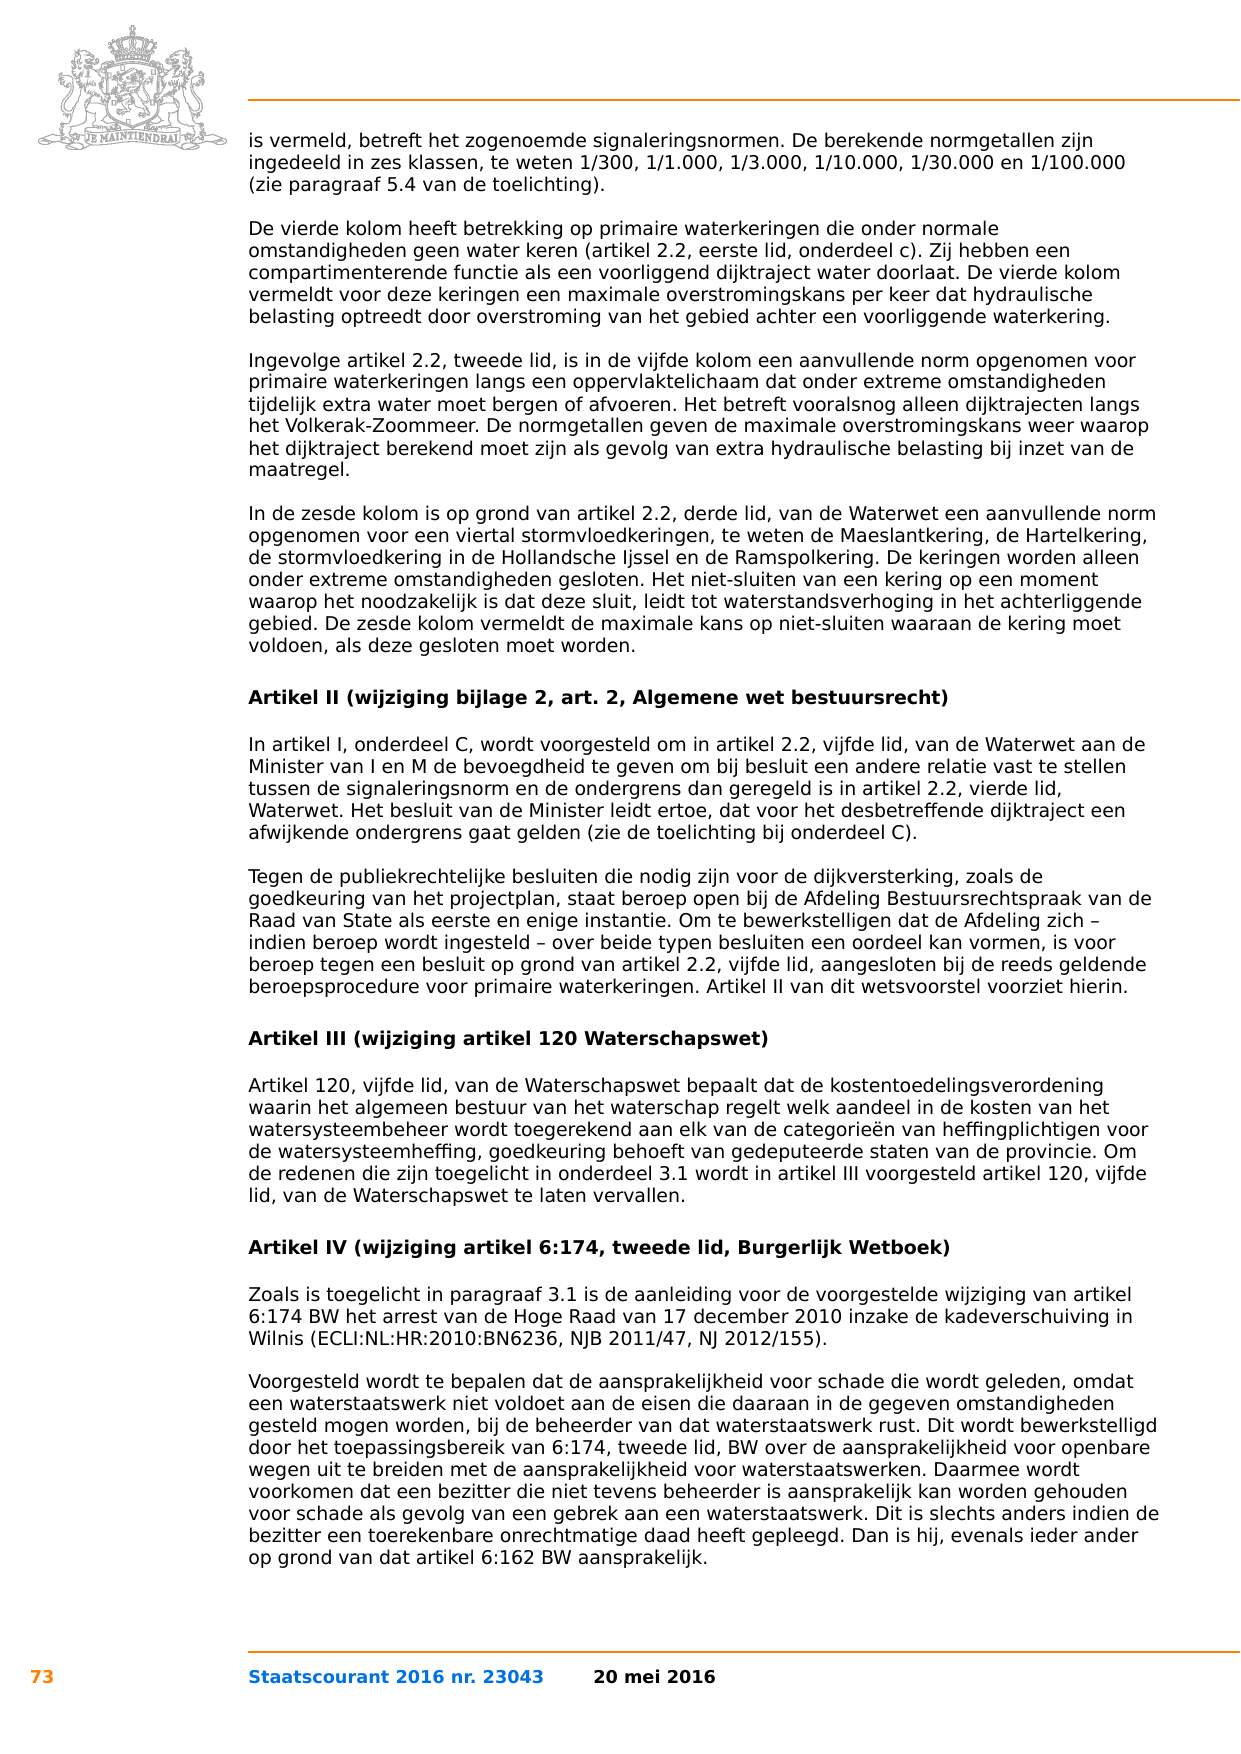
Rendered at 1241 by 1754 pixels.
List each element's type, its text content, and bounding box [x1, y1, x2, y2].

picture [38, 25, 227, 150]
text is vermeld, betreft het zogenoemde signaleringsnormen. De berekende normgetallen zijn ingedeeld in zes klassen, te weten 1/300, 1/1.000, 1/3.000, 1/10.000, 1/30.000 en 1/100.000 (zie paragraaf 5.4 van de toelichting). [248, 130, 1163, 196]
subtitle Artikel II (wijziging bijlage 2, art. 2, Algemene wet bestuursrecht) [248, 687, 1163, 709]
text Voorgesteld wordt te bepalen dat de aansprakelijkheid voor schade die wordt geleden, omdat een waterstaatswerk niet voldoet aan de eisen die daaraan in de gegeven omstandigheden gesteld mogen worden, bij de beheerder van dat waterstaatswerk rust. Dit wordt bewerkstelligd door het toepassingsbereik van 6:174, tweede lid, BW over de aansprakelijkheid voor openbare wegen uit te breiden met de aansprakelijkheid voor waterstaatswerken. Daarmee wordt voorkomen dat een bezitter die niet tevens beheerder is aansprakelijk kan worden gehouden voor schade als gevolg van een gebrek aan een waterstaatswerk. Dit is slechts anders indien de bezitter een toerekenbare onrechtmatige daad heeft gepleegd. Dan is hij, evenals ieder ander op grond van dat artikel 6:162 BW aansprakelijk. [248, 1371, 1163, 1569]
text In artikel I, onderdeel C, wordt voorgesteld om in artikel 2.2, vijfde lid, van de Waterwet aan de Minister van I en M de bevoegdheid te geven om bij besluit een andere relatie vast te stellen tussen de signaleringsnorm en de ondergrens dan geregeld is in artikel 2.2, vierde lid, Waterwet. Het besluit van de Minister leidt ertoe, dat voor het desbetreffende dijktraject een afwijkende ondergrens gaat gelden (zie de toelichting bij onderdeel C). [248, 734, 1163, 844]
subtitle Artikel III (wijziging artikel 120 Waterschapswet) [248, 1028, 1163, 1050]
text Artikel 120, vijfde lid, van de Waterschapswet bepaalt dat de kostentoedelingsverordening waarin het algemeen bestuur van het waterschap regelt welk aandeel in de kosten van het watersysteembeheer wordt toegerekend aan elk van de categorieën van heffingplichtigen voor de watersysteemheffing, goedkeuring behoeft van gedeputeerde staten van de provincie. Om de redenen die zijn toegelicht in onderdeel 3.1 wordt in artikel III voorgesteld artikel 120, vijfde lid, van de Waterschapswet te laten vervallen. [248, 1075, 1163, 1207]
text In de zesde kolom is op grond van artikel 2.2, derde lid, van de Waterwet een aanvullende norm opgenomen voor een viertal stormvloedkeringen, te weten de Maeslantkering, de Hartelkering, de stormvloedkering in de Hollandsche Ijssel en de Ramspolkering. De keringen worden alleen onder extreme omstandigheden gesloten. Het niet-sluiten van een kering op een moment waarop het noodzakelijk is dat deze sluit, leidt tot waterstandsverhoging in het achterliggende gebied. De zesde kolom vermeldt de maximale kans op niet-sluiten waaraan de kering moet voldoen, als deze gesloten moet worden. [248, 503, 1163, 657]
text Tegen de publiekrechtelijke besluiten die nodig zijn voor de dijkversterking, zoals de goedkeuring van het projectplan, staat beroep open bij de Afdeling Bestuursrechtspraak van de Raad van State als eerste en enige instantie. Om te bewerkstelligen dat de Afdeling zich – indien beroep wordt ingesteld – over beide typen besluiten een oordeel kan vormen, is voor beroep tegen een besluit op grond van artikel 2.2, vijfde lid, aangesloten bij de reeds geldende beroepsprocedure voor primaire waterkeringen. Artikel II van dit wetsvoorstel voorziet hierin. [248, 866, 1163, 998]
text Zoals is toegelicht in paragraaf 3.1 is de aanleiding voor de voorgestelde wijziging van artikel 6:174 BW het arrest van de Hoge Raad van 17 december 2010 inzake de kadeverschuiving in Wilnis (ECLI:NL:HR:2010:BN6236, NJB 2011/47, NJ 2012/155). [248, 1283, 1163, 1349]
text De vierde kolom heeft betrekking op primaire waterkeringen die onder normale omstandigheden geen water keren (artikel 2.2, eerste lid, onderdeel c). Zij hebben een compartimenterende functie als een voorliggend dijktraject water doorlaat. De vierde kolom vermeldt voor deze keringen een maximale overstromingskans per keer dat hydraulische belasting optreedt door overstroming van het gebied achter een voorliggende waterkering. [248, 218, 1163, 328]
subtitle Artikel IV (wijziging artikel 6:174, tweede lid, Burgerlijk Wetboek) [248, 1237, 1163, 1258]
text Ingevolge artikel 2.2, tweede lid, is in de vijfde kolom een aanvullende norm opgenomen voor primaire waterkeringen langs een oppervlaktelichaam dat onder extreme omstandigheden tijdelijk extra water moet bergen of afvoeren. Het betreft vooralsnog alleen dijktrajecten langs het Volkerak-Zoommeer. De normgetallen geven de maximale overstromingskans weer waarop het dijktraject berekend moet zijn als gevolg van extra hydraulische belasting bij inzet van de maatregel. [248, 349, 1163, 481]
